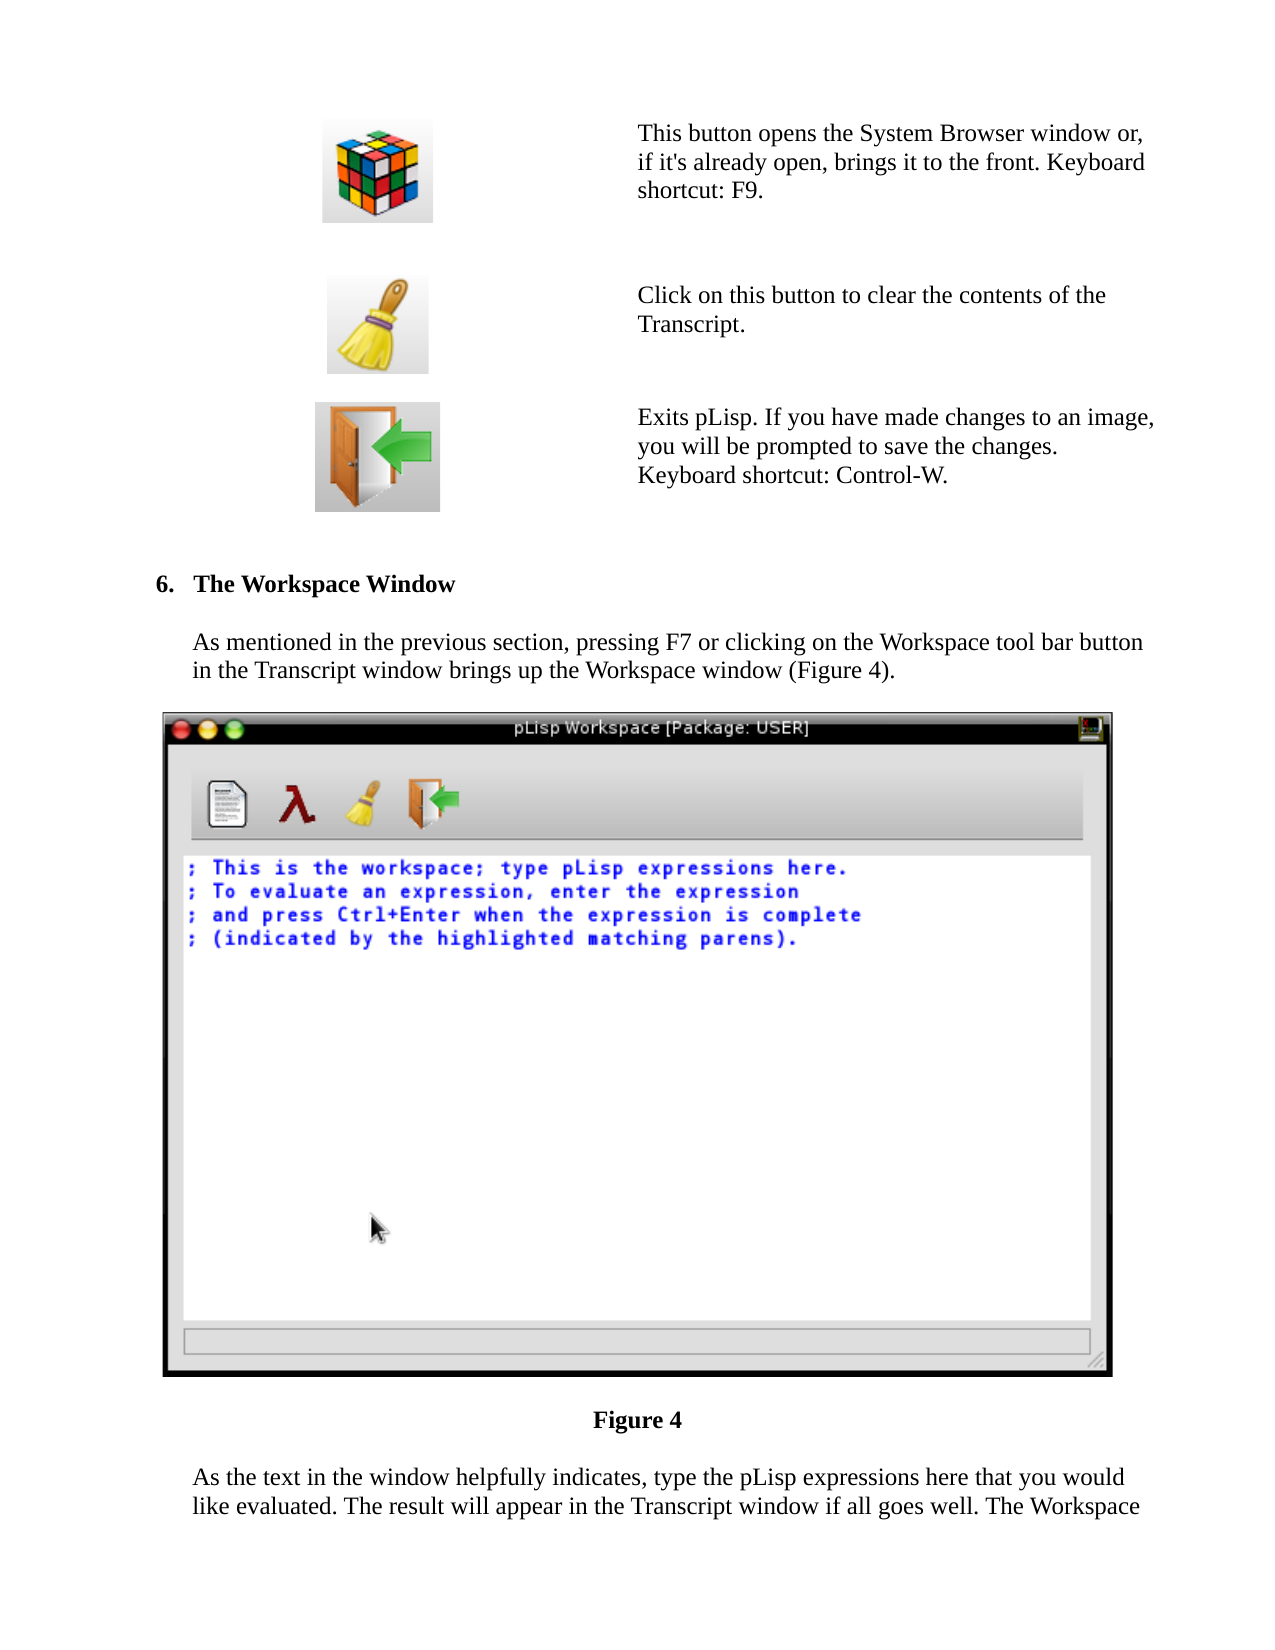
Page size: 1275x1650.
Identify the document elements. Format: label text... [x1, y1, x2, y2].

table_cell [118, 252, 637, 373]
table_cell Exits pLisp. If you have made changes to an image, you will be prompted to save the changes. Keyboard shortcut: Control-W. [638, 402, 1157, 540]
text As the text in the window helpfully indicates, type the pLisp expressions here that you would like evaluated. The result will appear in the Transcript window if all goes well. The Workspace [118, 1462, 1157, 1520]
text As mentioned in the previous section, pressing F7 or clicking on the Workspace tool bar button in the Transcript window brings up the Workspace window (Figure 4). [118, 627, 1157, 684]
picture [315, 402, 441, 512]
table_cell [118, 402, 637, 540]
table_cell This button opens the System Browser window or, if it's already open, brings it to the front. Keyboard shortcut: F9. [638, 118, 1157, 252]
picture [162, 712, 1113, 1377]
picture [322, 118, 434, 223]
table_cell [118, 118, 637, 252]
table_cell Click on this button to clear the contents of the Transcript. [638, 252, 1157, 402]
text Figure 4 [118, 1405, 1157, 1434]
list The Workspace Window [156, 569, 1157, 598]
table_cell [118, 374, 637, 402]
picture [327, 275, 429, 374]
